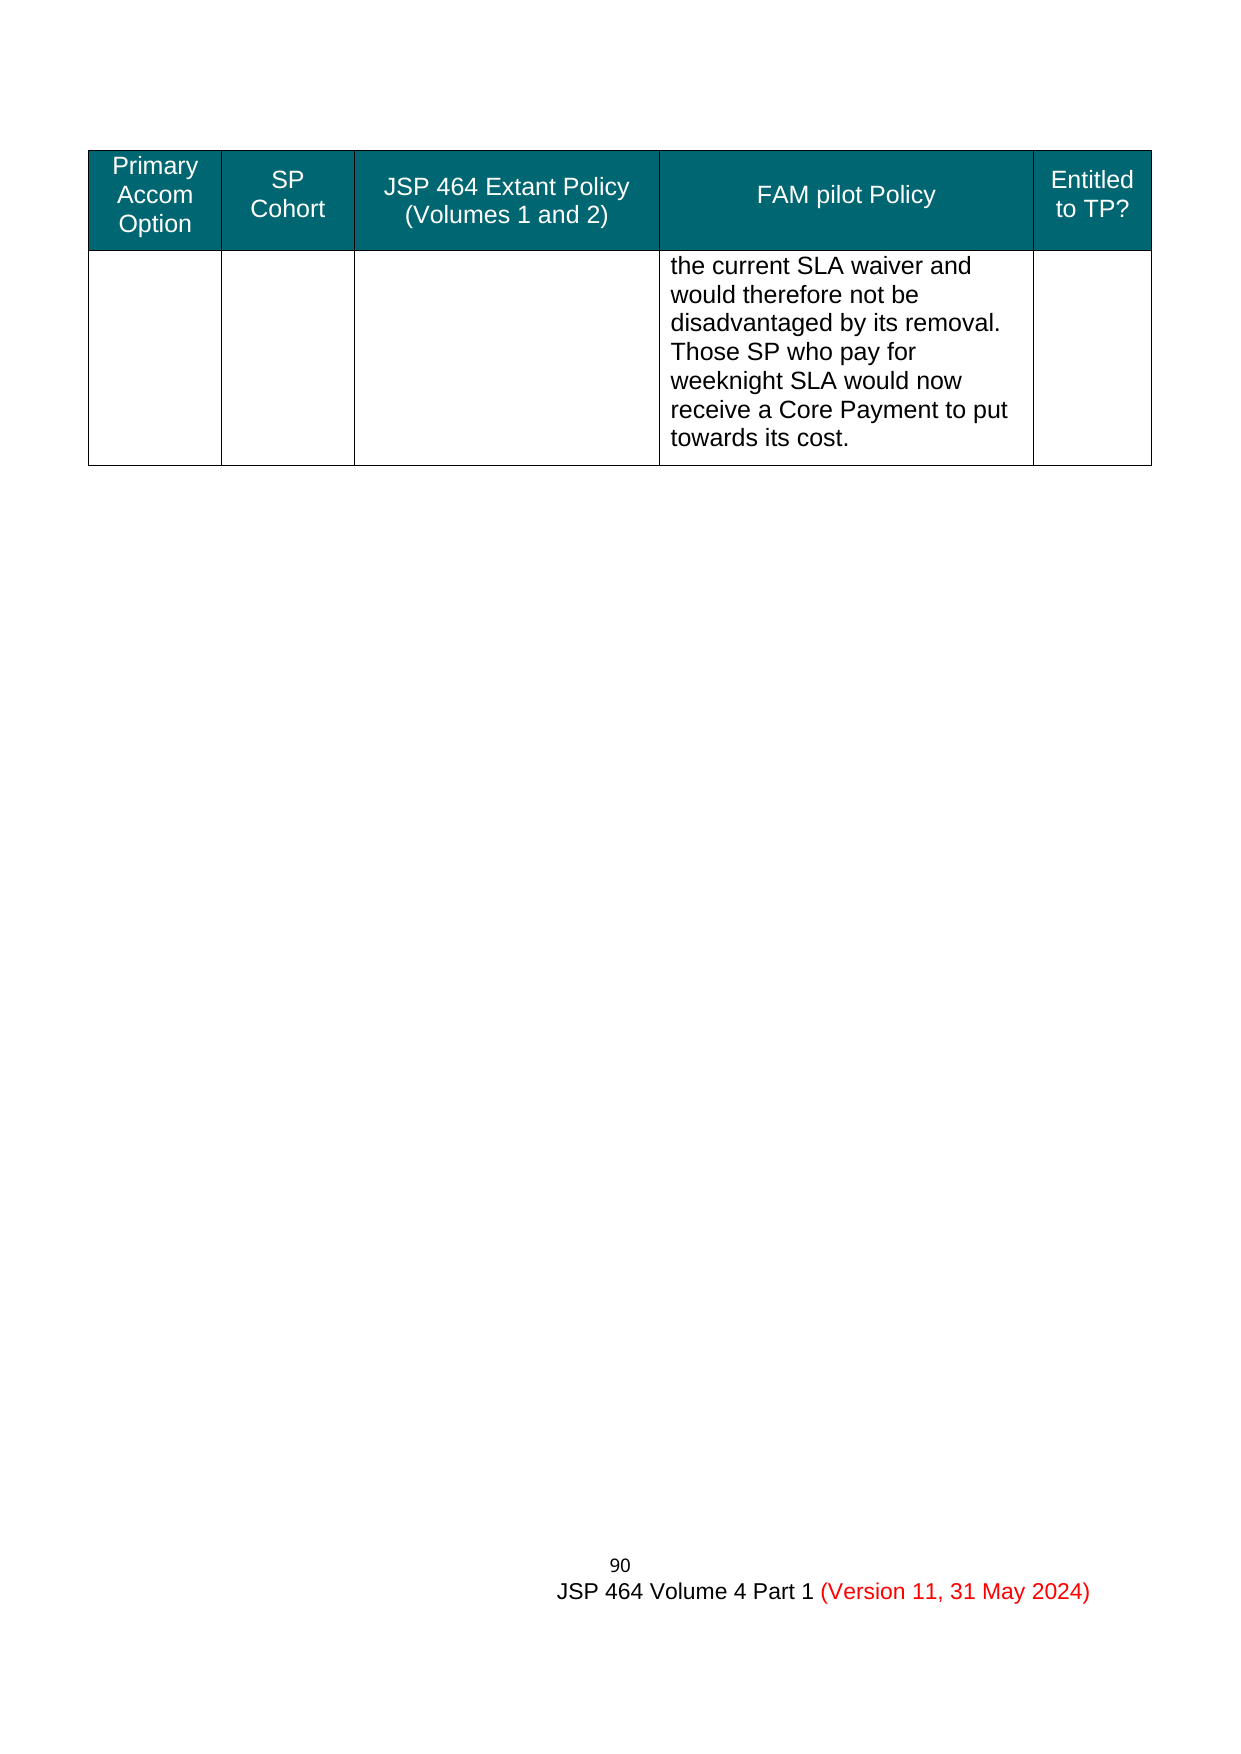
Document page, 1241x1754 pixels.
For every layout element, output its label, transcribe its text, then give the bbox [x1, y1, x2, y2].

table_cell [89, 251, 221, 464]
table_header JSP 464 Extant Policy (Volumes 1 and 2) [355, 151, 659, 250]
table_header Entitled to TP? [1034, 151, 1151, 250]
table_cell [355, 251, 659, 464]
table_cell [1034, 251, 1151, 464]
table_header FAM pilot Policy [660, 151, 1033, 250]
table_header Primary Accom Option [89, 151, 221, 250]
table_header SP Cohort [222, 151, 354, 250]
table_cell the current SLA waiver and would therefore not be disadvantaged by its removal. Those SP who pay for weeknight SLA would now receive a Core Payment to put towards its cost. [660, 251, 1033, 464]
table_cell [222, 251, 354, 464]
